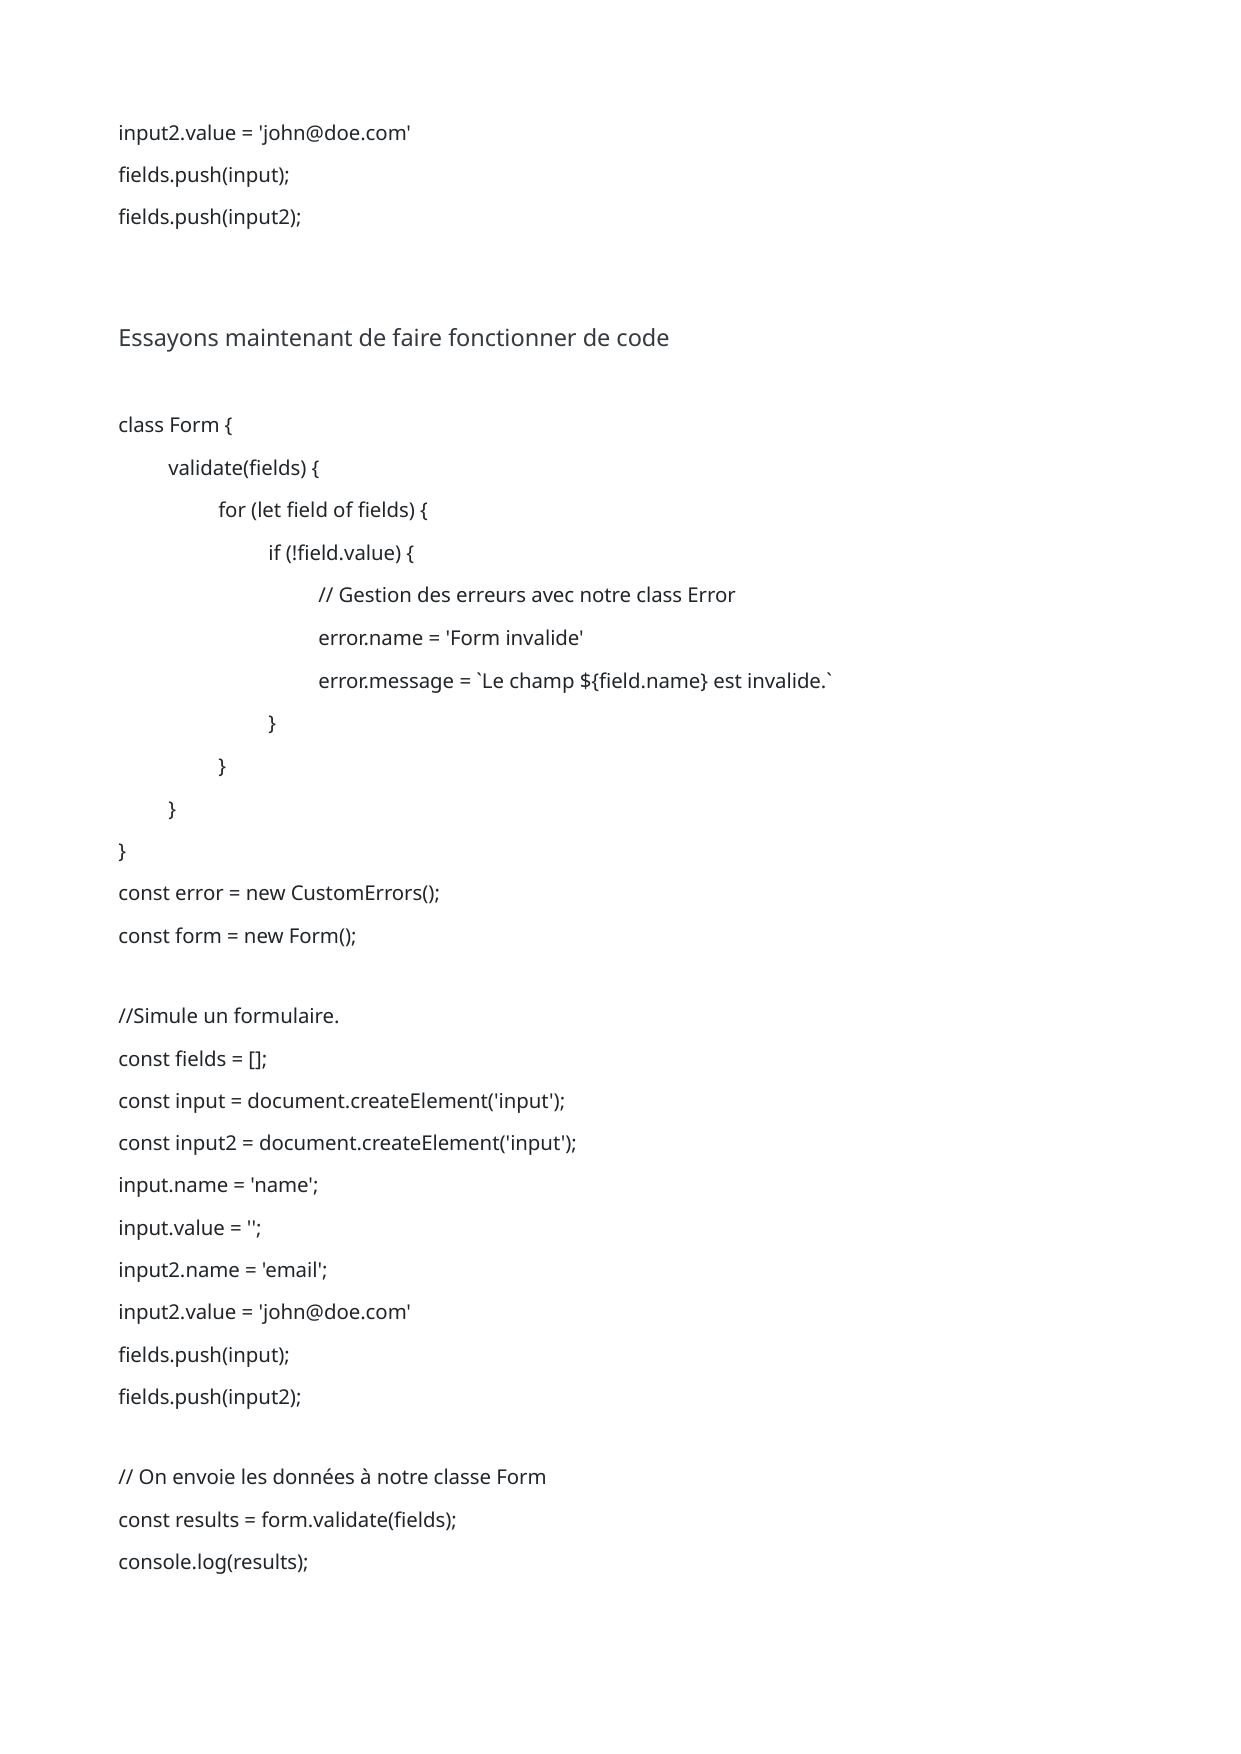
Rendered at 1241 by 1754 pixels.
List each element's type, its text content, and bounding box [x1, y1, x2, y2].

text } [118, 709, 1122, 737]
text validate(fields) { [118, 453, 1122, 481]
text input.name = 'name'; [118, 1171, 1122, 1199]
text error.name = 'Form invalide' [118, 624, 1122, 652]
text fields.push(input); [118, 1340, 1122, 1368]
text input2.name = 'email'; [118, 1256, 1122, 1283]
text const input2 = document.createElement('input'); [118, 1129, 1122, 1156]
text class Form { [118, 411, 1122, 439]
text if (!field.value) { [118, 538, 1122, 567]
text input.value = ''; [118, 1213, 1122, 1241]
text const error = new CustomErrors(); [118, 879, 1122, 907]
text //Simule un formulaire. [118, 1002, 1122, 1029]
text input2.value = 'john@doe.com' [118, 1298, 1122, 1326]
text const results = form.validate(fields); [118, 1505, 1122, 1533]
text } [118, 794, 1122, 822]
text } [118, 837, 1122, 864]
text error.message = `Le champ ${field.name} est invalide.` [118, 666, 1122, 694]
text for (let field of fields) { [118, 496, 1122, 524]
text console.log(results); [118, 1548, 1122, 1575]
text const form = new Form(); [118, 921, 1122, 949]
text fields.push(input2); [118, 203, 1122, 230]
text // On envoie les données à notre classe Form [118, 1463, 1122, 1491]
text Essayons maintenant de faire fonctionner de code [118, 321, 1122, 353]
text fields.push(input); [118, 160, 1122, 188]
text const input = document.createElement('input'); [118, 1086, 1122, 1114]
text input2.value = 'john@doe.com' [118, 118, 1122, 146]
text // Gestion des erreurs avec notre class Error [118, 581, 1122, 609]
text } [118, 752, 1122, 779]
text const fields = []; [118, 1044, 1122, 1072]
text fields.push(input2); [118, 1382, 1122, 1410]
